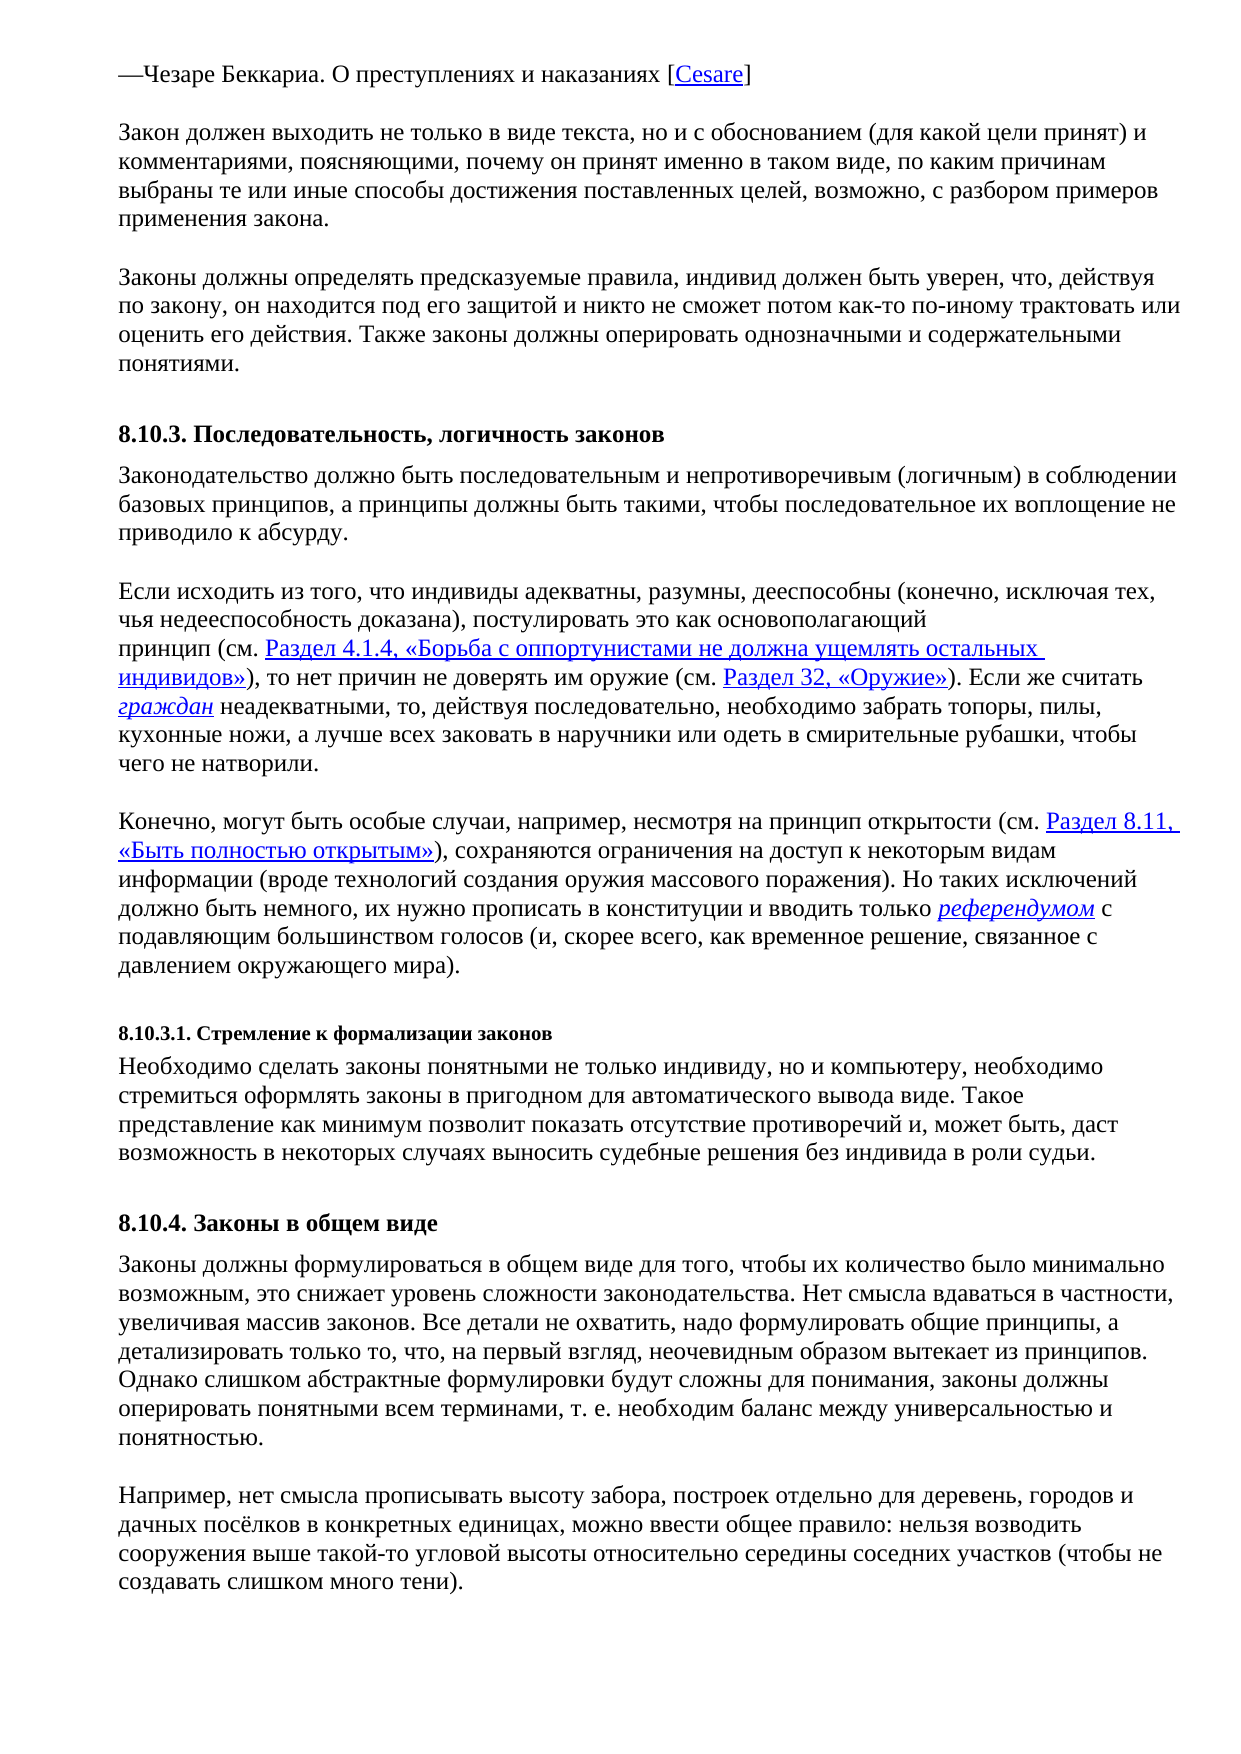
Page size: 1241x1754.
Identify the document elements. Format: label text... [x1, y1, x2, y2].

text Если исходить из того, что индивиды адекватны, разумны, дееспособны (конечно, исключая тех, чья недееспособность доказана), постулировать это как основополагающий принцип (см. Раздел 4.1.4, «Борьба с оппортунистами не должна ущемлять остальных индивидов»), то нет причин не доверять им оружие (см. Раздел 32, «Оружие»). Если же считать граждан неадекватными, то, действуя последовательно, необходимо забрать топоры, пилы, кухонные ножи, а лучше всех заковать в наручники или одеть в смирительные рубашки, чтобы чего не натворили. [118, 576, 1181, 777]
text Конечно, могут быть особые случаи, например, несмотря на принцип открытости (см. Раздел 8.11, «Быть полностью открытым»), сохраняются ограничения на доступ к некоторым видам информации (вроде технологий создания оружия массового поражения). Но таких исключений должно быть немного, их нужно прописать в конституции и вводить только референдумом с подавляющим большинством голосов (и, скорее всего, как временное решение, связанное с давлением окружающего мира). [118, 806, 1181, 979]
subtitle 8.10.3.1. Стремление к формализации законов [118, 1021, 1181, 1045]
text Законы должны определять предсказуемые правила, индивид должен быть уверен, что, действуя по закону, он находится под его защитой и никто не сможет потом как-то по-иному трактовать или оценить его действия. Также законы должны оперировать однозначными и содержательными понятиями. [118, 262, 1181, 377]
subtitle 8.10.3. Последовательность, логичность законов [118, 419, 1181, 447]
text Законодательство должно быть последовательным и непротиворечивым (логичным) в соблюдении базовых принципов, а принципы должны быть такими, чтобы последовательное их воплощение не приводило к абсурду. [118, 460, 1181, 546]
text Законы должны формулироваться в общем виде для того, чтобы их количество было минимально возможным, это снижает уровень сложности законодательства. Нет смысла вдаваться в частности, увеличивая массив законов. Все детали не охватить, надо формулировать общие принципы, а детализировать только то, что, на первый взгляд, неочевидным образом вытекает из принципов. Однако слишком абстрактные формулировки будут сложны для понимания, законы должны оперировать понятными всем терминами, т. е. необходим баланс между универсальностью и понятностью. [118, 1249, 1181, 1451]
text —Чезаре Беккариа. О преступлениях и наказаниях [Cesare] [118, 59, 1181, 88]
text Необходимо сделать законы понятными не только индивиду, но и компьютеру, необходимо стремиться оформлять законы в пригодном для автоматического вывода виде. Такое представление как минимум позволит показать отсутствие противоречий и, может быть, даст возможность в некоторых случаях выносить судебные решения без индивида в роли судьи. [118, 1051, 1181, 1166]
text Например, нет смысла прописывать высоту забора, построек отдельно для деревень, городов и дачных посёлков в конкретных единицах, можно ввести общее правило: нельзя возводить сооружения выше такой-то угловой высоты относительно середины соседних участков (чтобы не создавать слишком много тени). [118, 1480, 1181, 1595]
text Закон должен выходить не только в виде текста, но и с обоснованием (для какой цели принят) и комментариями, поясняющими, почему он принят именно в таком виде, по каким причинам выбраны те или иные способы достижения поставленных целей, возможно, с разбором примеров применения закона. [118, 117, 1181, 232]
subtitle 8.10.4. Законы в общем виде [118, 1208, 1181, 1237]
